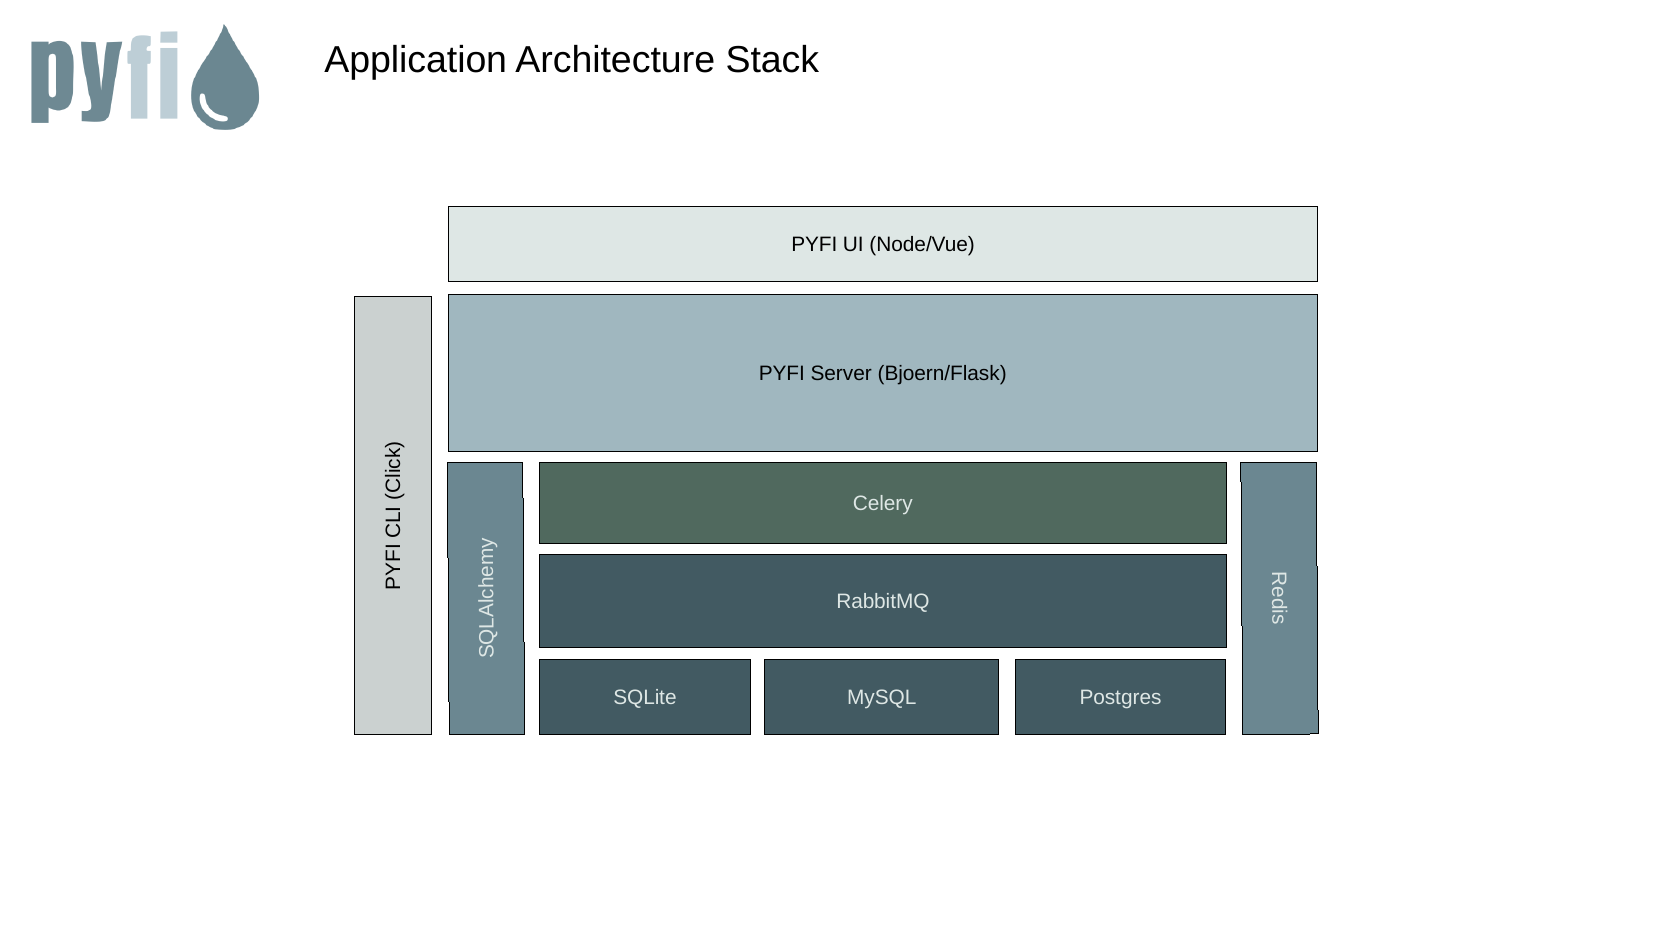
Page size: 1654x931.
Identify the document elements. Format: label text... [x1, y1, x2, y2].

text_box Application Architecture Stack [309, 31, 1313, 89]
text_box SQLAlchemy [447, 462, 525, 735]
text_box Redis [1240, 462, 1319, 735]
text_box PYFI Server (Bjoern/Flask) [448, 294, 1318, 452]
text_box Celery [539, 462, 1227, 544]
text_box SQLite [539, 659, 751, 735]
text_box RabbitMQ [539, 554, 1227, 648]
text_box PYFI UI (Node/Vue) [448, 206, 1318, 282]
text_box PYFI CLI (Click) [354, 296, 432, 735]
picture [24, 17, 260, 133]
text_box Postgres [1015, 659, 1226, 735]
text_box MySQL [764, 659, 999, 735]
